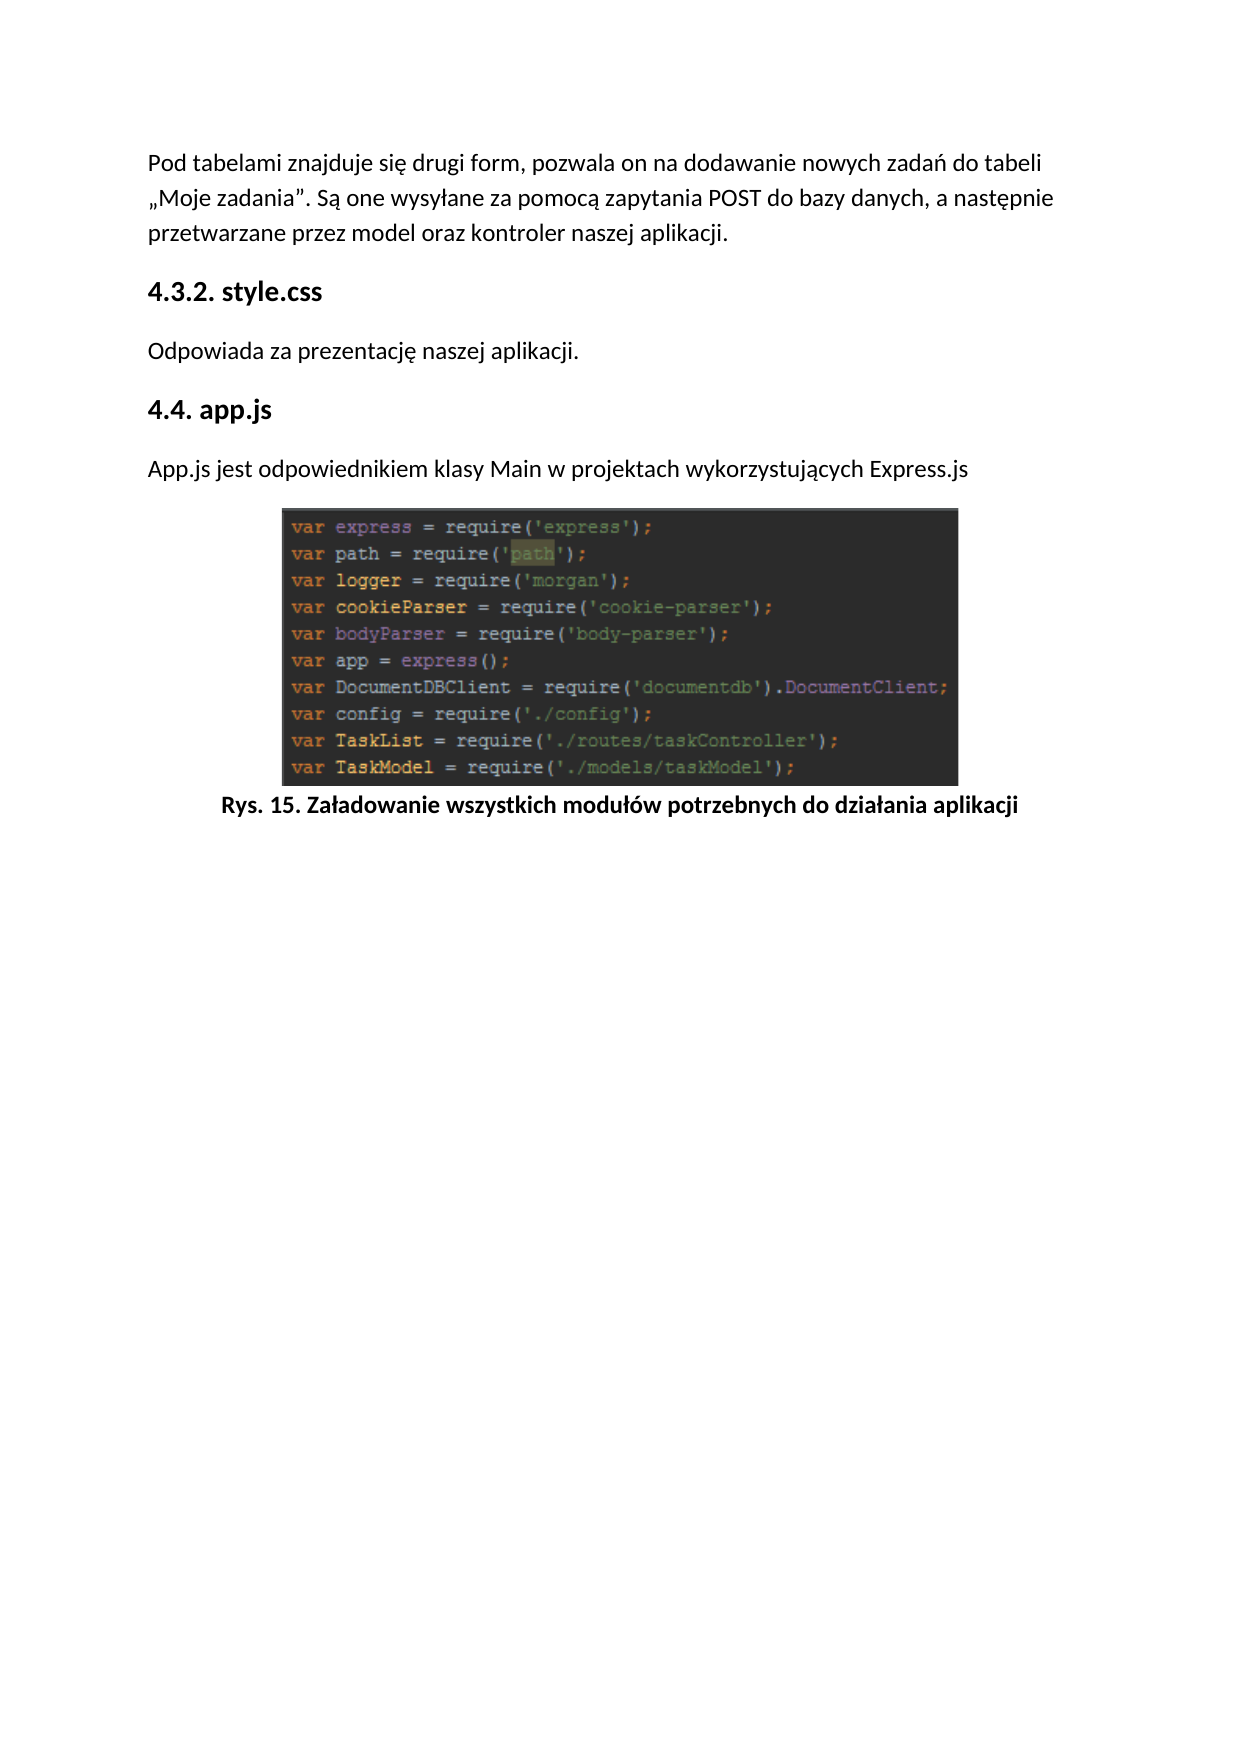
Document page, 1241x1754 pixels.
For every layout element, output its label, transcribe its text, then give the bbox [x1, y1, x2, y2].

list 4.3.2. style.css [148, 273, 1093, 309]
list Odpowiada za prezentację naszej aplikacji. [148, 335, 1093, 366]
list 4.4. app.js [148, 391, 1093, 427]
picture [281, 508, 959, 786]
list Rys. 15. Załadowanie wszystkich modułów potrzebnych do działania aplikacji [148, 786, 1093, 820]
list App.js jest odpowiednikiem klasy Main w projektach wykorzystujących Express.js [148, 453, 1093, 483]
list Pod tabelami znajduje się drugi form, pozwala on na dodawanie nowych zadań do tabeli „Moje zadania”. Są one wysyłane za pomocą zapytania POST do bazy danych, a następnie przetwarzane przez model oraz kontroler naszej aplikacji. [148, 148, 1093, 248]
